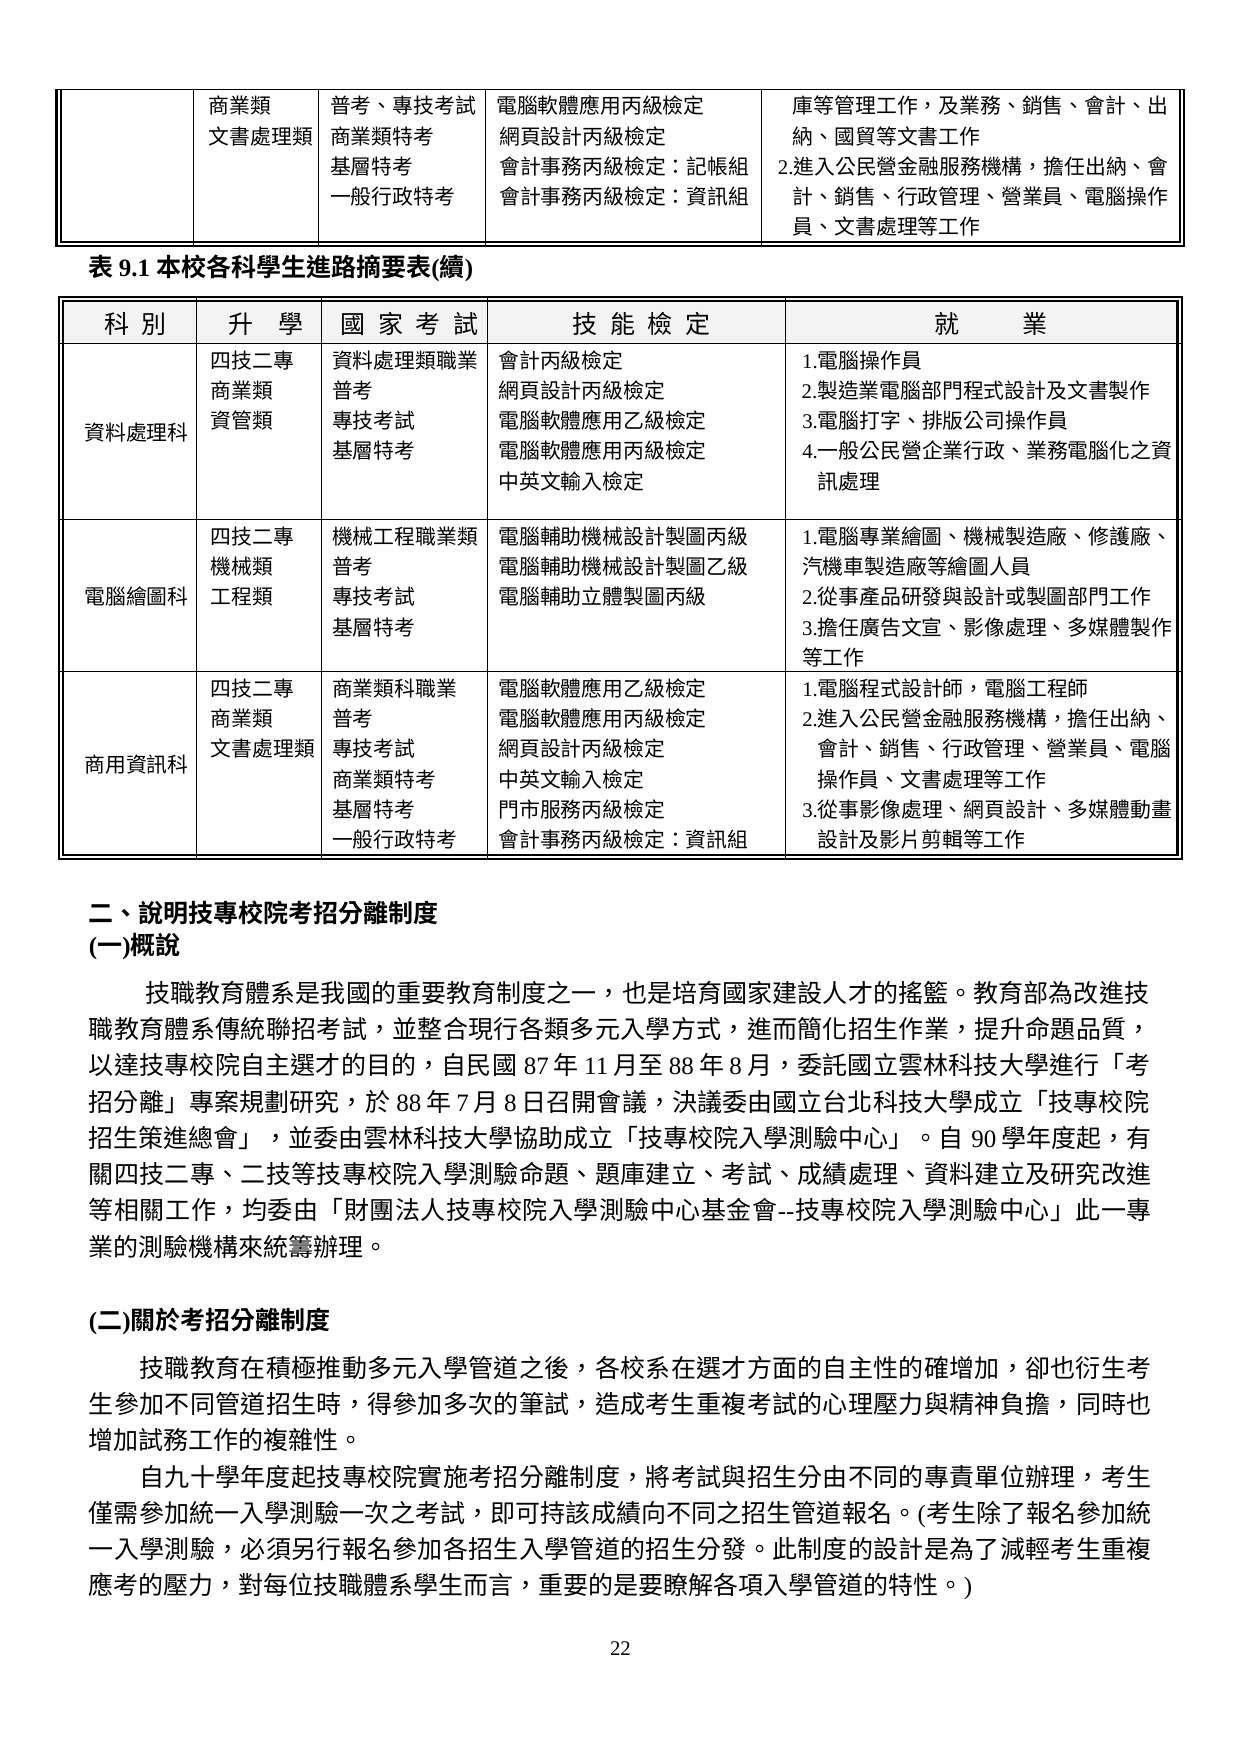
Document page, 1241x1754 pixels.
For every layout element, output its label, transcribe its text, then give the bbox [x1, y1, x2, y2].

table_cell 四技二專 機械類 工程類 [197, 520, 321, 671]
text (二)關於考招分離制度 [89, 1304, 1152, 1336]
text 技職教育在積極推動多元入學管道之後，各校系在選才方面的自主性的確增加，卻也衍生考生參加不同管道招生時，得參加多次的筆試，造成考生重複考試的心理壓力與精神負擔，同時也增加試務工作的複雜性。 [89, 1348, 1152, 1457]
table_cell 資料處理科 [64, 344, 196, 519]
table_header 技 能 檢 定 [488, 302, 785, 343]
text 技職教育體系是我國的重要教育制度之一，也是培育國家建設人才的搖籃。教育部為改進技職教育體系傳統聯招考試，並整合現行各類多元入學方式，進而簡化招生作業，提升命題品質，以達技專校院自主選才的目的，自民國87年11月至88年8月，委託國立雲林科技大學進行「考招分離」專案規劃研究，於88年7月8日召開會議，決議委由國立台北科技大學成立「技專校院招生策進總會」，並委由雲林科技大學協助成立「技專校院入學測驗中心」。自90學年度起，有關四技二專、二技等技專校院入學測驗命題、題庫建立、考試、成績處理、資料建立及研究改進等相關工作，均委由「財團法人技專校院入學測驗中心基金會--技專校院入學測驗中心」此一專業的測驗機構來統籌辦理。 [89, 973, 1152, 1263]
table_cell 商業類科職業 普考 專技考試 商業類特考 基層特考 一般行政特考 [322, 672, 487, 853]
table_cell 電腦繪圖科 [64, 520, 196, 671]
table_header 科 別 [64, 302, 196, 343]
table_cell 資料處理類職業 普考 專技考試 基層特考 [322, 344, 487, 519]
table_cell 電腦軟體應用乙級檢定 電腦軟體應用丙級檢定 網頁設計丙級檢定 中英文輸入檢定 門市服務丙級檢定 會計事務丙級檢定：資訊組 [488, 672, 785, 853]
table_header 就 業 [786, 302, 1176, 343]
table_cell 商業類 文書處理類 [194, 90, 318, 241]
table_cell 電腦軟體應用丙級檢定 網頁設計丙級檢定 會計事務丙級檢定：記帳組 會計事務丙級檢定：資訊組 [486, 90, 761, 241]
table_cell 庫等管理工作，及業務、銷售、會計、出納、國貿等文書工作 2.進入公民營金融服務機構，擔任出納、會計、銷售、行政管理、營業員、電腦操作員、文書處理等工作 [762, 90, 1179, 241]
table_cell 四技二專 商業類 文書處理類 [197, 672, 321, 853]
table_cell 1.電腦操作員 2.製造業電腦部門程式設計及文書製作 3.電腦打字、排版公司操作員 4.一般公民營企業行政、業務電腦化之資訊處理 [786, 344, 1176, 519]
table_header 升 學 [197, 302, 321, 343]
table_cell 普考、專技考試 商業類特考 基層特考 一般行政特考 [319, 90, 485, 241]
table_cell [62, 90, 193, 241]
table_cell 會計丙級檢定 網頁設計丙級檢定 電腦軟體應用乙級檢定 電腦軟體應用丙級檢定 中英文輸入檢定 [488, 344, 785, 519]
text 表9.1 本校各科學生進路摘要表(續) [89, 247, 1152, 283]
text 二、說明技專校院考招分離制度 [89, 893, 1152, 929]
table_cell 商用資訊科 [64, 672, 196, 853]
text 自九十學年度起技專校院實施考招分離制度，將考試與招生分由不同的專責單位辦理，考生僅需參加統一入學測驗一次之考試，即可持該成績向不同之招生管道報名。(考生除了報名參加統一入學測驗，必須另行報名參加各招生入學管道的招生分發。此制度的設計是為了減輕考生重複應考的壓力，對每位技職體系學生而言，重要的是要瞭解各項入學管道的特性。) [89, 1457, 1152, 1602]
text (一)概說 [89, 929, 1152, 961]
table_cell 1.電腦專業繪圖、機械製造廠、修護廠、汽機車製造廠等繪圖人員 2.從事產品研發與設計或製圖部門工作 3.擔任廣告文宣、影像處理、多媒體製作等工作 [786, 520, 1176, 671]
table_cell 1.電腦程式設計師，電腦工程師 2.進入公民營金融服務機構，擔任出納、會計、銷售、行政管理、營業員、電腦操作員、文書處理等工作 3.從事影像處理、網頁設計、多媒體動畫設計及影片剪輯等工作 [786, 672, 1176, 853]
table_cell 機械工程職業類 普考 專技考試 基層特考 [322, 520, 487, 671]
table_cell 四技二專 商業類 資管類 [197, 344, 321, 519]
table_header 國 家 考 試 [322, 302, 487, 343]
table_cell 電腦輔助機械設計製圖丙級 電腦輔助機械設計製圖乙級 電腦輔助立體製圖丙級 [488, 520, 785, 671]
